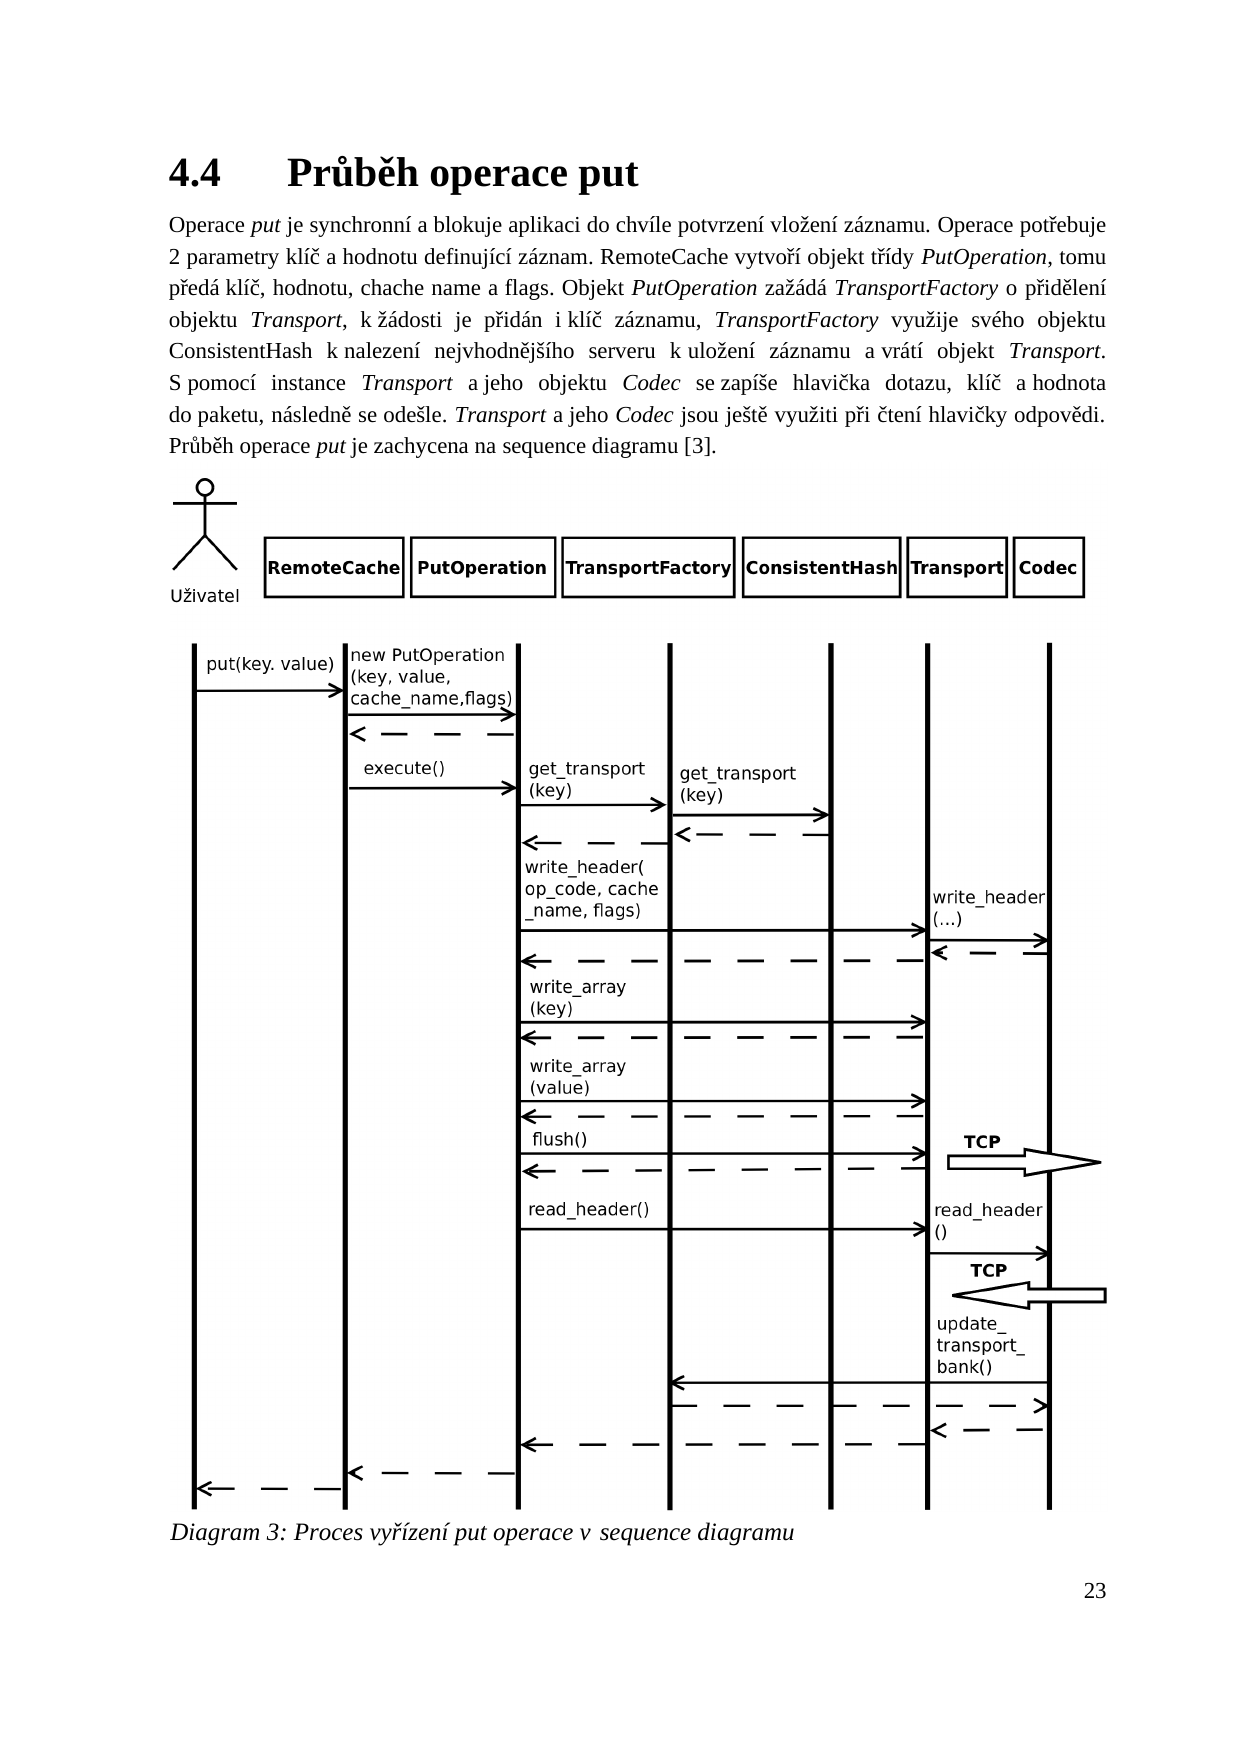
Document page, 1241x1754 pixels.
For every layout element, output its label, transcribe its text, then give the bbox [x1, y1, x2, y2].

picture [170, 462, 1108, 1512]
subtitle Průběh operace put [169, 148, 1106, 196]
text Diagram 3: Proces vyřízení put operace v sequence diagramu [170, 1512, 1108, 1546]
text Operace put je synchronní a blokuje aplikaci do chvíle potvrzení vložení záznamu. Operace potřebuje 2 parametry klíč a hodnotu definující záznam. RemoteCache vytvoří objekt třídy PutOperation, tomu předá klíč, hodnotu, chache name a flags. Objekt PutOperation zažádá TransportFactory o přidělení objektu Transport, k žádosti je přidán i klíč záznamu, TransportFactory využije svého objektu ConsistentHash k nalezení nejvhodnějšího serveru k uložení záznamu a vrátí objekt Transport. S pomocí instance Transport a jeho objektu Codec se zapíše hlavička dotazu, klíč a hodnota do paketu, následně se odešle. Transport a jeho Codec jsou ještě využiti při čtení hlavičky odpovědi. Průběh operace put je zachycena na sequence diagramu [3]. [169, 211, 1106, 459]
